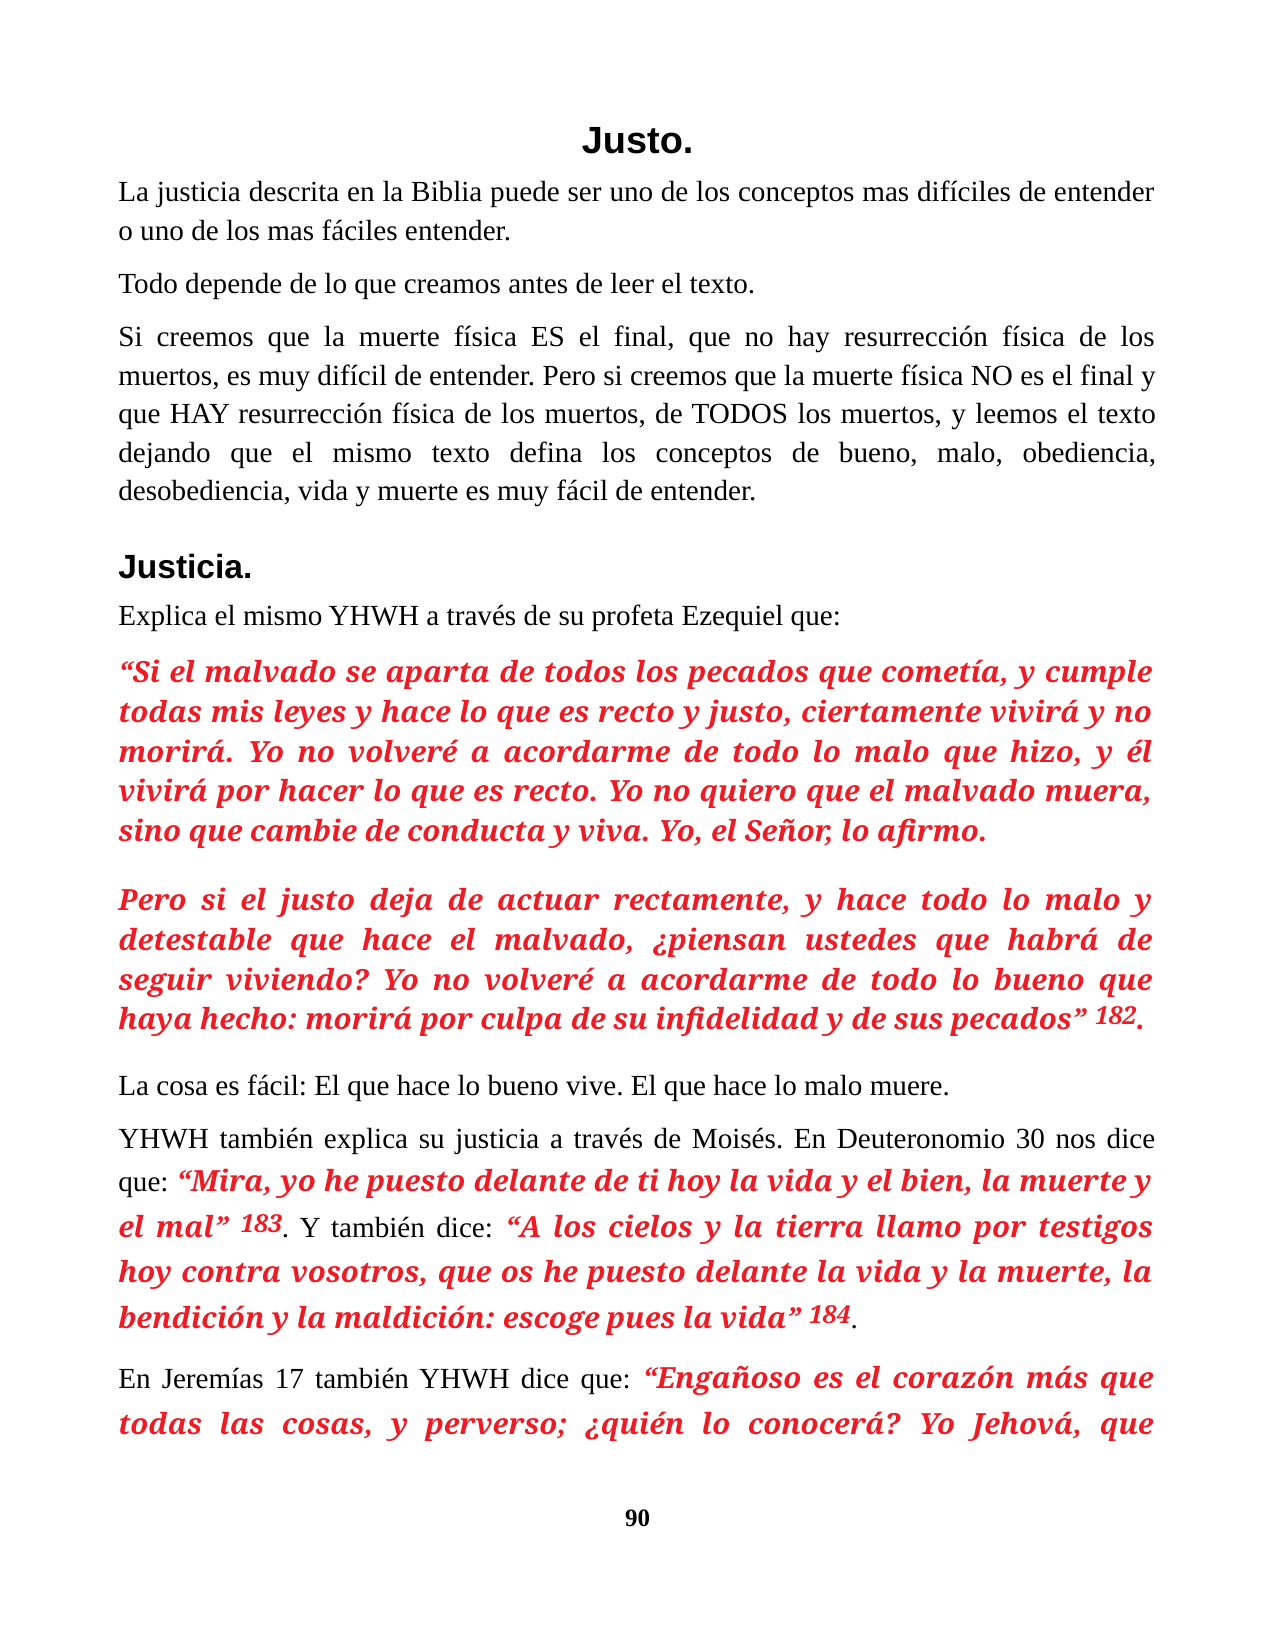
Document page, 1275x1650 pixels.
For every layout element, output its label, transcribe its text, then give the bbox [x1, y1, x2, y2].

text En Jeremías 17 también YHWH dice que: “Engañoso es el corazón más que todas las cosas, y perverso; ¿quién lo conocerá? Yo Jehová, que [118, 1357, 1157, 1443]
text Explica el mismo YHWH a través de su profeta Ezequiel que: [118, 598, 1157, 632]
subtitle Justicia. [118, 547, 1157, 586]
text “Si el malvado se aparta de todos los pecados que cometía, y cumple todas mis leyes y hace lo que es recto y justo, ciertamente vivirá y no morirá. Yo no volveré a acordarme de todo lo malo que hizo, y él vivirá por hacer lo que es recto. Yo no quiero que el malvado muera, sino que cambie de conducta y viva. Yo, el Señor, lo afirmo. [118, 651, 1157, 850]
text Todo depende de lo que creamos antes de leer el texto. [118, 266, 1157, 299]
text La cosa es fácil: El que hace lo bueno vive. El que hace lo malo muere. [118, 1068, 1157, 1101]
text La justicia descrita en la Biblia puede ser uno de los conceptos mas difíciles de entender o uno de los mas fáciles entender. [118, 174, 1157, 246]
text Si creemos que la muerte física ES el final, que no hay resurrección física de los muertos, es muy difícil de entender. Pero si creemos que la muerte física NO es el final y que HAY resurrección física de los muertos, de TODOS los muertos, y leemos el texto dejando que el mismo texto defina los conceptos de bueno, malo, obediencia, desobediencia, vida y muerte es muy fácil de entender. [118, 319, 1157, 507]
text YHWH también explica su justicia a través de Moisés. En Deuteronomio 30 nos dice que: “Mira, yo he puesto delante de ti hoy la vida y el bien, la muerte y el mal” . Y también dice: “A los cielos y la tierra llamo por testigos hoy contra vosotros, que os he puesto delante la vida y la muerte, la bendición y la maldición: escoge pues la vida” . [118, 1121, 1157, 1337]
subtitle Justo. [118, 118, 1157, 162]
text Pero si el justo deja de actuar rectamente, y hace todo lo malo y detestable que hace el malvado, ¿piensan ustedes que habrá de seguir viviendo? Yo no volveré a acordarme de todo lo bueno que haya hecho: morirá por culpa de su infidelidad y de sus pecados” . [118, 879, 1157, 1038]
